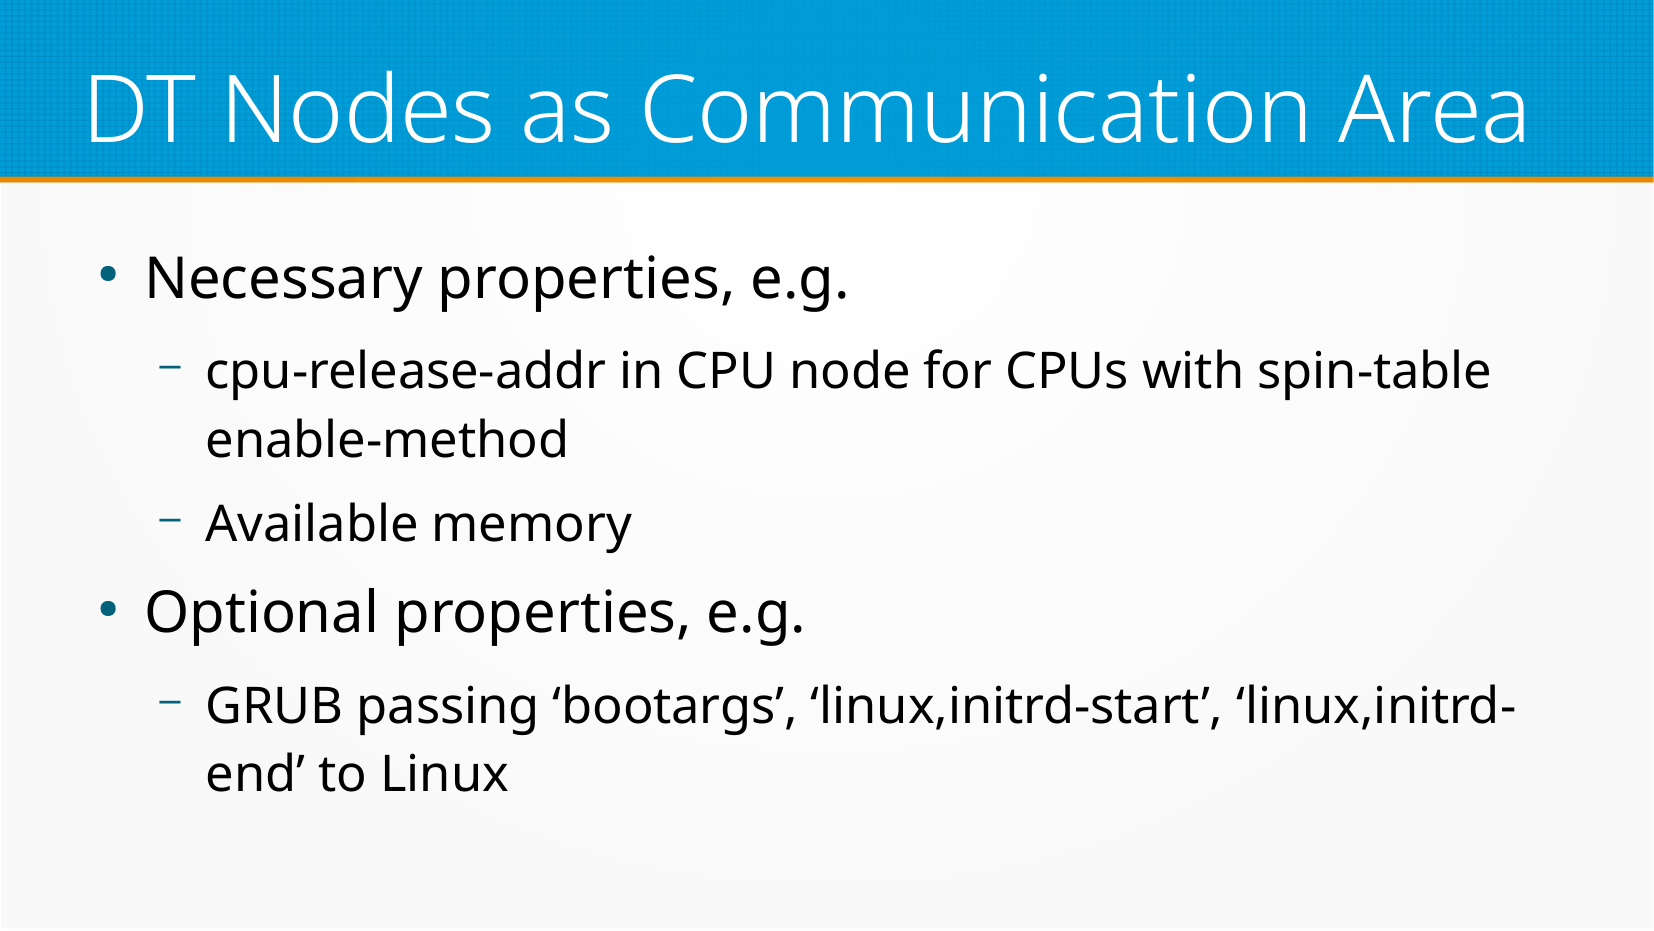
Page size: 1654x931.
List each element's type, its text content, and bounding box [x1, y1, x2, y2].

picture [0, 177, 1654, 931]
list Necessary properties, e.g. cpu-release-addr in CPU node for CPUs with spin-table enable-method Available memory Optional properties, e.g. GRUB passing ‘bootargs’, ‘linux,initrd-start’, ‘linux,initrd-end’ to Linux [82, 236, 1563, 811]
title DT Nodes as Communication Area [82, 14, 1571, 171]
